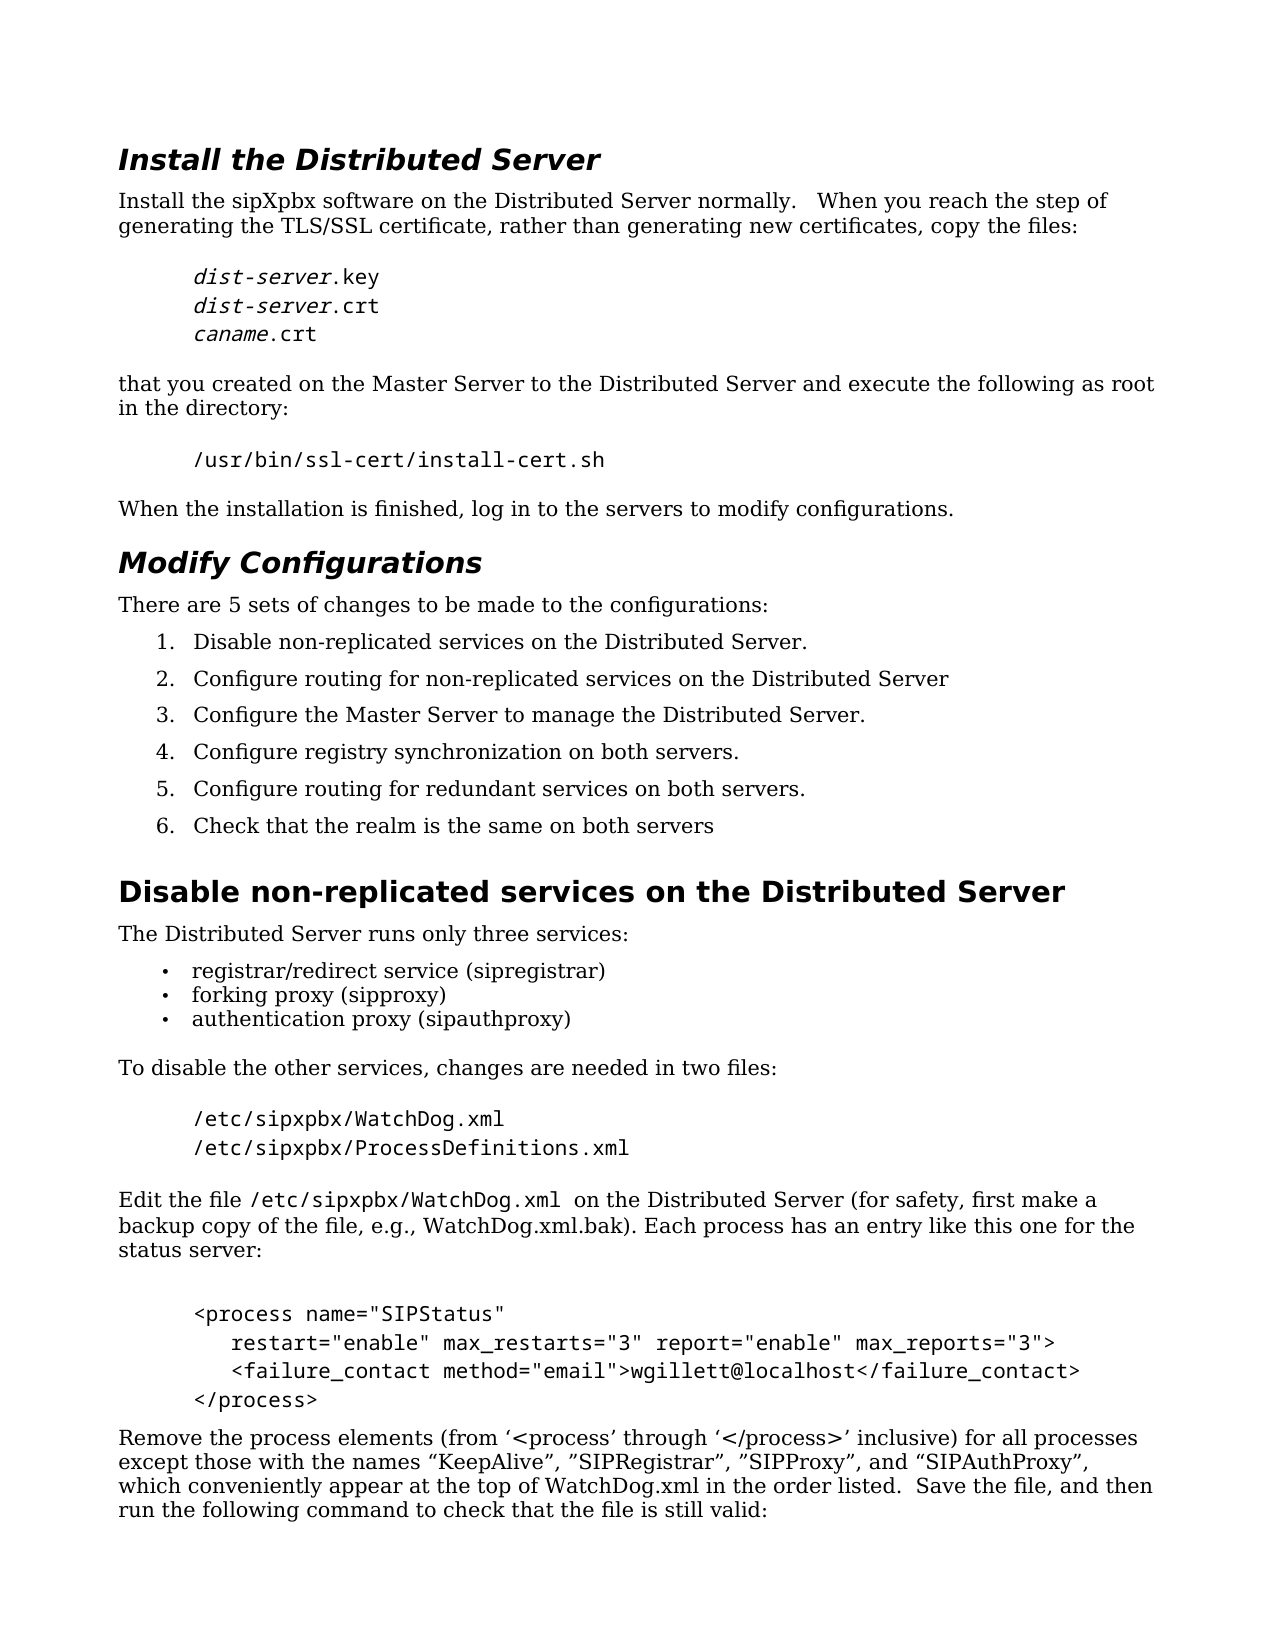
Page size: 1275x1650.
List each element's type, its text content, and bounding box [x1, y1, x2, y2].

text caname.crt [192, 319, 1157, 348]
text that you created on the Master Server to the Distributed Server and execute the following as root in the directory: [118, 372, 1157, 421]
subtitle Disable non-replicated services on the Distributed Server [118, 876, 1157, 909]
text To disable the other services, changes are needed in two files: [118, 1056, 1157, 1080]
text /etc/sipxpbx/ProcessDefinitions.xml [192, 1133, 1157, 1161]
text dist-server.key dist-server.crt [192, 262, 1157, 319]
list Configure the Master Server to manage the Distributed Server. [156, 703, 1157, 728]
text Remove the process elements (from ‘<process’ through ‘</process>’ inclusive) for all processes except those with the names “KeepAlive”, ”SIPRegistrar”, ”SIPProxy”, and “SIPAuthProxy”, which conveniently appear at the top of WatchDog.xml in the order listed. Save the file, and then run the following command to check that the file is still valid: [118, 1426, 1157, 1523]
list Configure routing for redundant services on both servers. [156, 777, 1157, 801]
text restart="enable" max_restarts="3" report="enable" max_reports="3"> [118, 1328, 1157, 1356]
text Edit the file /etc/sipxpbx/WatchDog.xml on the Distributed Server (for safety, first make a backup copy of the file, e.g., WatchDog.xml.bak). Each process has an entry like this one for the status server: [118, 1186, 1157, 1263]
list Disable non-replicated services on the Distributed Server. [156, 630, 1157, 654]
list authentication proxy (sipauthproxy) [162, 1007, 1157, 1032]
text Install the sipXpbx software on the Distributed Server normally. When you reach the step of generating the TLS/SSL certificate, rather than generating new certificates, copy the files: [118, 189, 1157, 238]
text When the installation is finished, log in to the servers to modify configurations. [118, 497, 1157, 522]
list registrar/redirect service (sipregistrar) [162, 959, 1157, 983]
text <process name="SIPStatus" [118, 1299, 1157, 1328]
text The Distributed Server runs only three services: [118, 922, 1157, 946]
list Configure registry synchronization on both servers. [156, 740, 1157, 764]
subtitle Install the Distributed Server [118, 143, 1157, 177]
text </process> [118, 1385, 1157, 1413]
text /etc/sipxpbx/WatchDog.xml [192, 1104, 1157, 1133]
list forking proxy (sipproxy) [162, 983, 1157, 1007]
text <failure_contact method="email">wgillett@localhost</failure_contact> [118, 1356, 1157, 1385]
list Check that the realm is the same on both servers [156, 814, 1157, 838]
list Configure routing for non-replicated services on the Distributed Server [156, 667, 1157, 691]
text /usr/bin/ssl-cert/install-cert.sh [192, 445, 1157, 473]
text There are 5 sets of changes to be made to the configurations: [118, 593, 1157, 617]
subtitle Modify Configurations [118, 547, 1157, 581]
